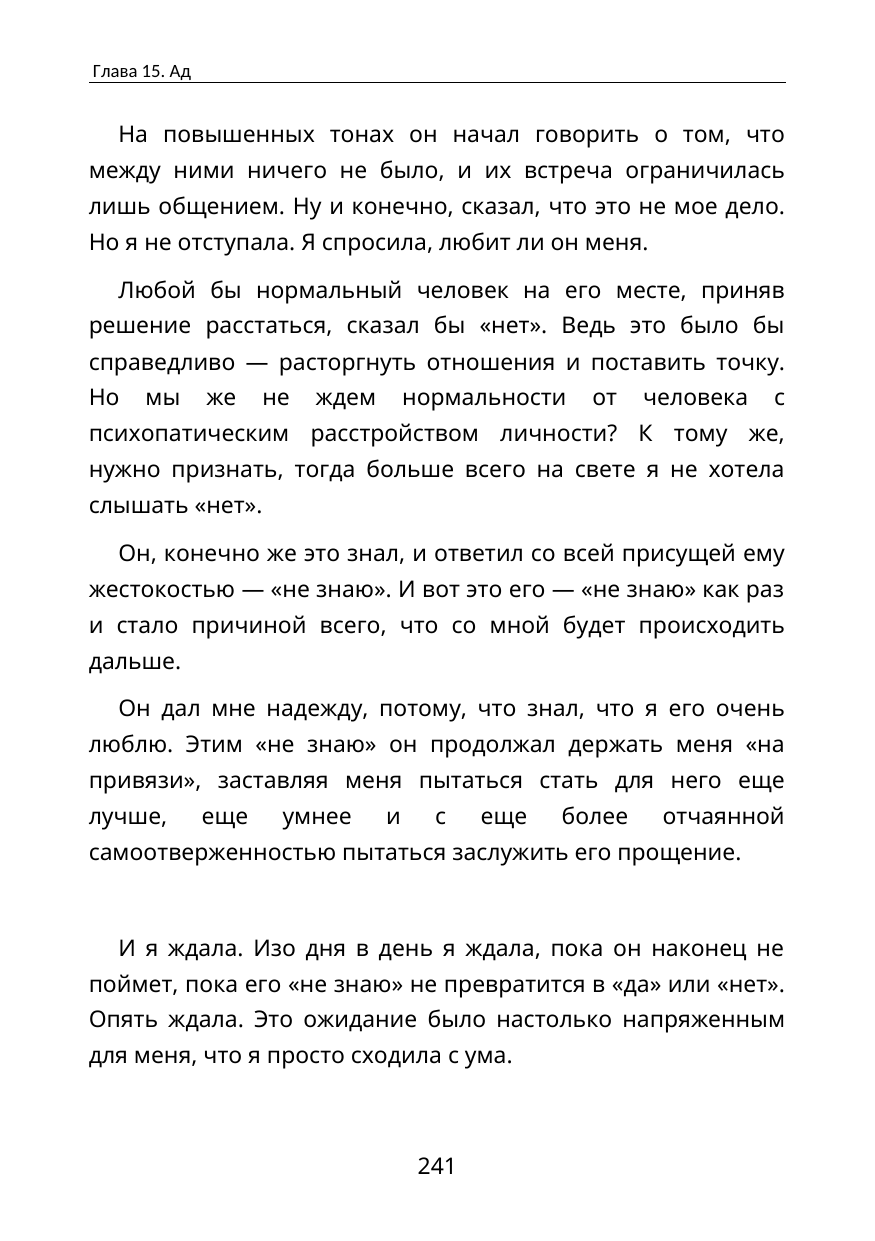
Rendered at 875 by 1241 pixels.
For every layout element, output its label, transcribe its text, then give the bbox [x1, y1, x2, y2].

text Он, конечно же это знал, и ответил со всей присущей ему жестокостью — «не знаю». И вот это его — «не знаю» как раз и стало причиной всего, что со мной будет происходить дальше. [88, 537, 786, 676]
text Он дал мне надежду, потому, что знал, что я его очень люблю. Этим «не знаю» он продолжал держать меня «на привязи», заставляя меня пытаться стать для него еще лучше, еще умнее и с еще более отчаянной самоотверженностью пытаться заслужить его прощение. [88, 692, 786, 867]
text И я ждала. Изо дня в день я ждала, пока он наконец не поймет, пока его «не знаю» не превратится в «да» или «нет». Опять ждала. Это ожидание было настолько напряженным для меня, что я просто сходила с ума. [88, 932, 786, 1071]
text Любой бы нормальный человек на его месте, приняв решение расстаться, сказал бы «нет». Ведь это было бы справедливо — расторгнуть отношения и поставить точку. Но мы же не ждем нормальности от человека с психопатическим расстройством личности? К тому же, нужно признать, тогда больше всего на свете я не хотела слышать «нет». [88, 273, 786, 520]
text На повышенных тонах он начал говорить о том, что между ними ничего не было, и их встреча ограничилась лишь общением. Ну и конечно, сказал, что это не мое дело. Но я не отступала. Я спросила, любит ли он меня. [88, 118, 786, 257]
